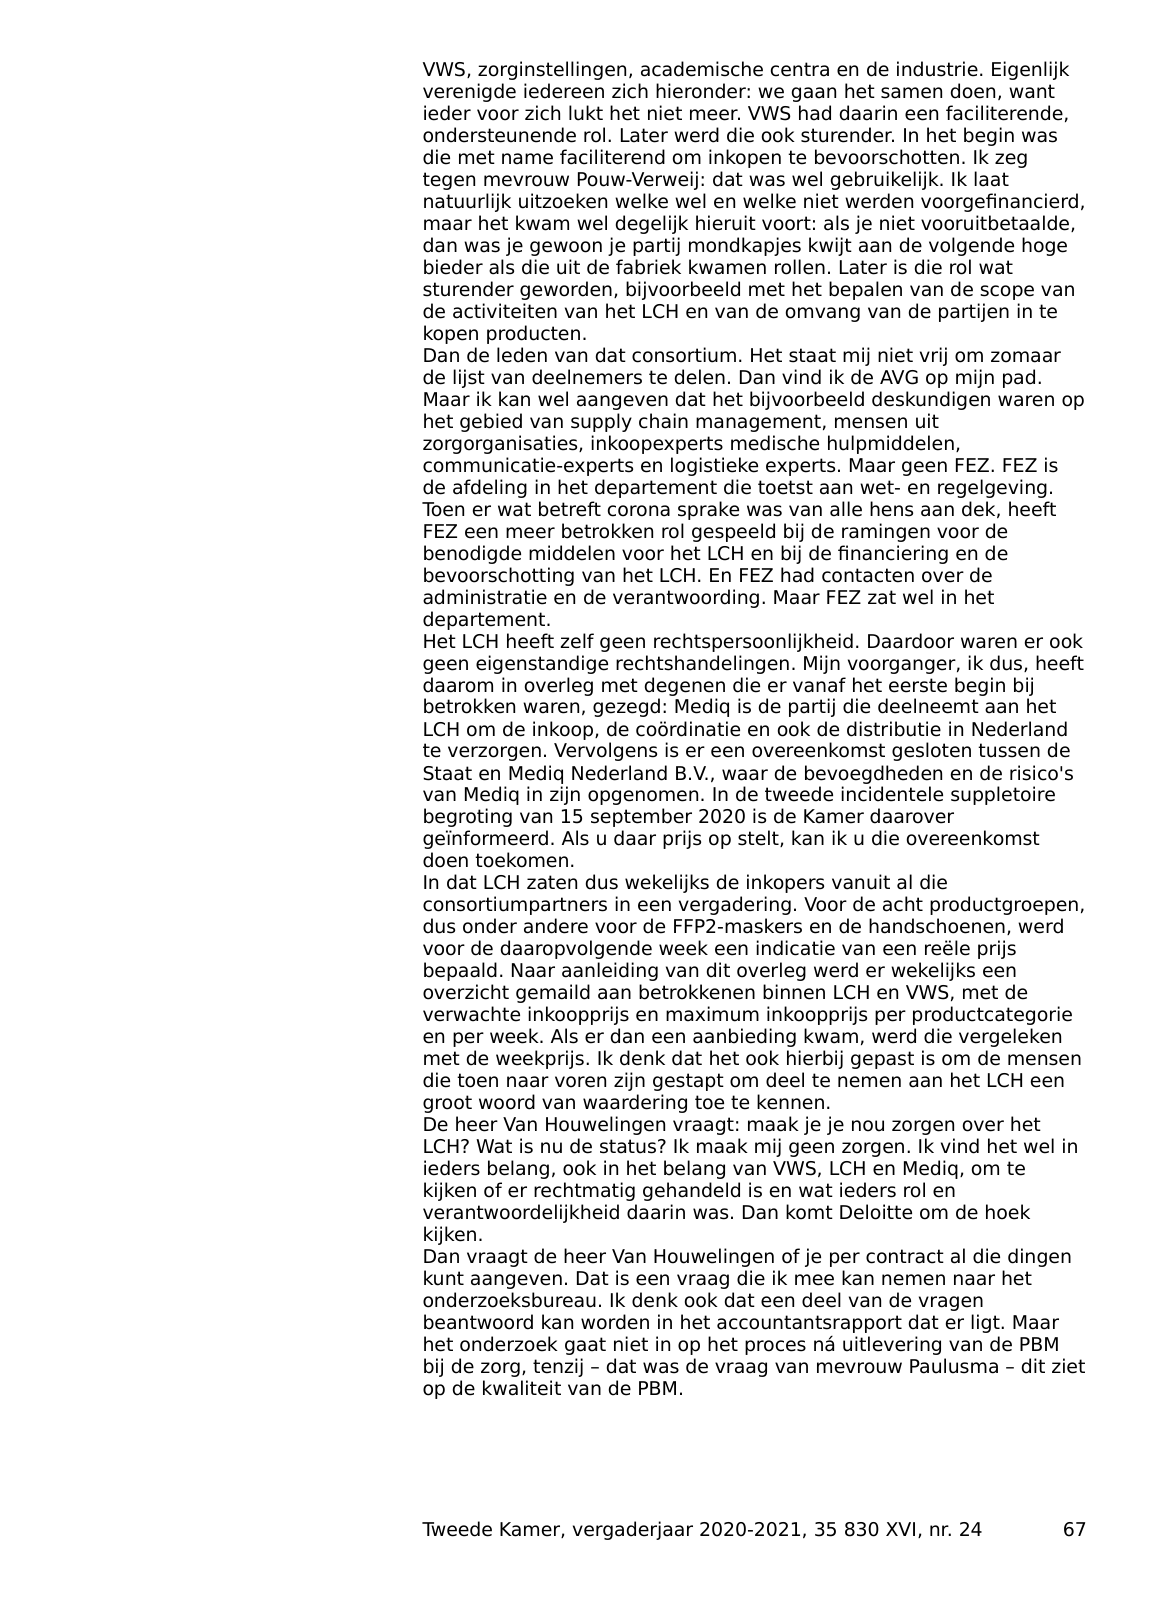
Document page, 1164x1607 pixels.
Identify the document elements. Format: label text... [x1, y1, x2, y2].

text In dat LCH zaten dus wekelijks de inkopers vanuit al die consortiumpartners in een vergadering. Voor de acht productgroepen, dus onder andere voor de FFP2-maskers en de handschoenen, werd voor de daaropvolgende week een indicatie van een reële prijs bepaald. Naar aanleiding van dit overleg werd er wekelijks een overzicht gemaild aan betrokkenen binnen LCH en VWS, met de verwachte inkoopprijs en maximum inkoopprijs per productcategorie en per week. Als er dan een aanbieding kwam, werd die vergeleken met de weekprijs. Ik denk dat het ook hierbij gepast is om de mensen die toen naar voren zijn gestapt om deel te nemen aan het LCH een groot woord van waardering toe te kennen. [422, 872, 1087, 1114]
text Dan de leden van dat consortium. Het staat mij niet vrij om zomaar de lijst van deelnemers te delen. Dan vind ik de AVG op mijn pad. Maar ik kan wel aangeven dat het bijvoorbeeld deskundigen waren op het gebied van supply chain management, mensen uit zorgorganisaties, inkoopexperts medische hulpmiddelen, communicatie-experts en logistieke experts. Maar geen FEZ. FEZ is de afdeling in het departement die toetst aan wet- en regelgeving. Toen er wat betreft corona sprake was van alle hens aan dek, heeft FEZ een meer betrokken rol gespeeld bij de ramingen voor de benodigde middelen voor het LCH en bij de financiering en de bevoorschotting van het LCH. En FEZ had contacten over de administratie en de verantwoording. Maar FEZ zat wel in het departement. [422, 345, 1087, 631]
text De heer Van Houwelingen vraagt: maak je je nou zorgen over het LCH? Wat is nu de status? Ik maak mij geen zorgen. Ik vind het wel in ieders belang, ook in het belang van VWS, LCH en Mediq, om te kijken of er rechtmatig gehandeld is en wat ieders rol en verantwoordelijkheid daarin was. Dan komt Deloitte om de hoek kijken. [422, 1114, 1087, 1246]
text Dan vraagt de heer Van Houwelingen of je per contract al die dingen kunt aangeven. Dat is een vraag die ik mee kan nemen naar het onderzoeksbureau. Ik denk ook dat een deel van de vragen beantwoord kan worden in het accountantsrapport dat er ligt. Maar het onderzoek gaat niet in op het proces ná uitlevering van de PBM bij de zorg, tenzij – dat was de vraag van mevrouw Paulusma – dit ziet op de kwaliteit van de PBM. [422, 1246, 1087, 1400]
text Het LCH heeft zelf geen rechtspersoonlijkheid. Daardoor waren er ook geen eigenstandige rechtshandelingen. Mijn voorganger, ik dus, heeft daarom in overleg met degenen die er vanaf het eerste begin bij betrokken waren, gezegd: Mediq is de partij die deelneemt aan het LCH om de inkoop, de coördinatie en ook de distributie in Nederland te verzorgen. Vervolgens is er een overeenkomst gesloten tussen de Staat en Mediq Nederland B.V., waar de bevoegdheden en de risico's van Mediq in zijn opgenomen. In de tweede incidentele suppletoire begroting van 15 september 2020 is de Kamer daarover geïnformeerd. Als u daar prijs op stelt, kan ik u die overeenkomst doen toekomen. [422, 631, 1087, 872]
text VWS, zorginstellingen, academische centra en de industrie. Eigenlijk verenigde iedereen zich hieronder: we gaan het samen doen, want ieder voor zich lukt het niet meer. VWS had daarin een faciliterende, ondersteunende rol. Later werd die ook sturender. In het begin was die met name faciliterend om inkopen te bevoorschotten. Ik zeg tegen mevrouw Pouw-Verweij: dat was wel gebruikelijk. Ik laat natuurlijk uitzoeken welke wel en welke niet werden voorgefinancierd, maar het kwam wel degelijk hieruit voort: als je niet vooruitbetaalde, dan was je gewoon je partij mondkapjes kwijt aan de volgende hoge bieder als die uit de fabriek kwamen rollen. Later is die rol wat sturender geworden, bijvoorbeeld met het bepalen van de scope van de activiteiten van het LCH en van de omvang van de partijen in te kopen producten. [422, 59, 1087, 345]
